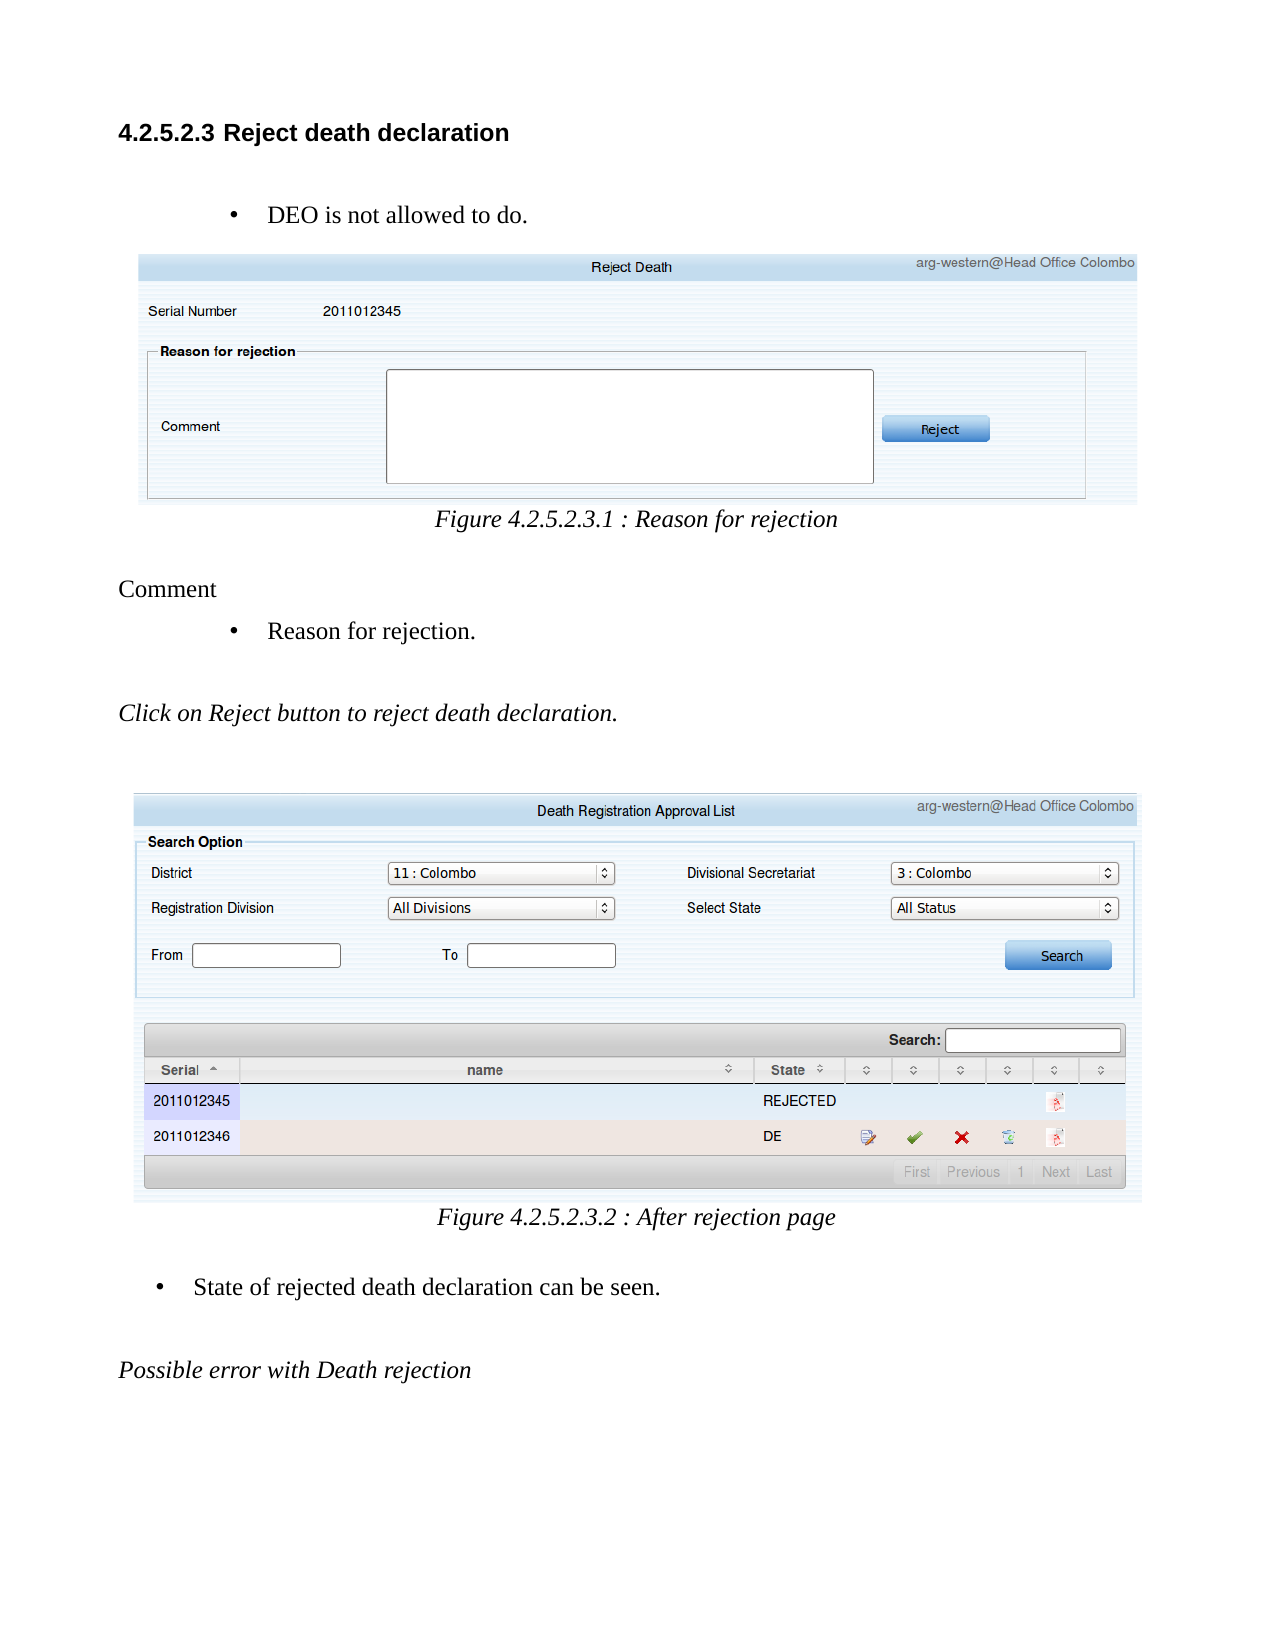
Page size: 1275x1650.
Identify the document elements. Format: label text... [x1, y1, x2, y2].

text Possible error with Death rejection [118, 1355, 1157, 1384]
picture [138, 254, 1138, 505]
list State of rejected death declaration can be seen. [156, 1272, 1157, 1301]
text Comment [118, 574, 1157, 603]
text Figure 4.2.5.2.3.2 : After rejection page [133, 1203, 1142, 1231]
list DEO is not allowed to do. [229, 200, 1157, 229]
text Figure 4.2.5.2.3.1 : Reason for rejection [138, 505, 1137, 533]
text Click on Reject button to reject death declaration. [118, 698, 1157, 727]
list Reason for rejection. [229, 616, 1157, 644]
picture [133, 793, 1142, 1203]
subtitle Reject death declaration [118, 118, 1157, 147]
